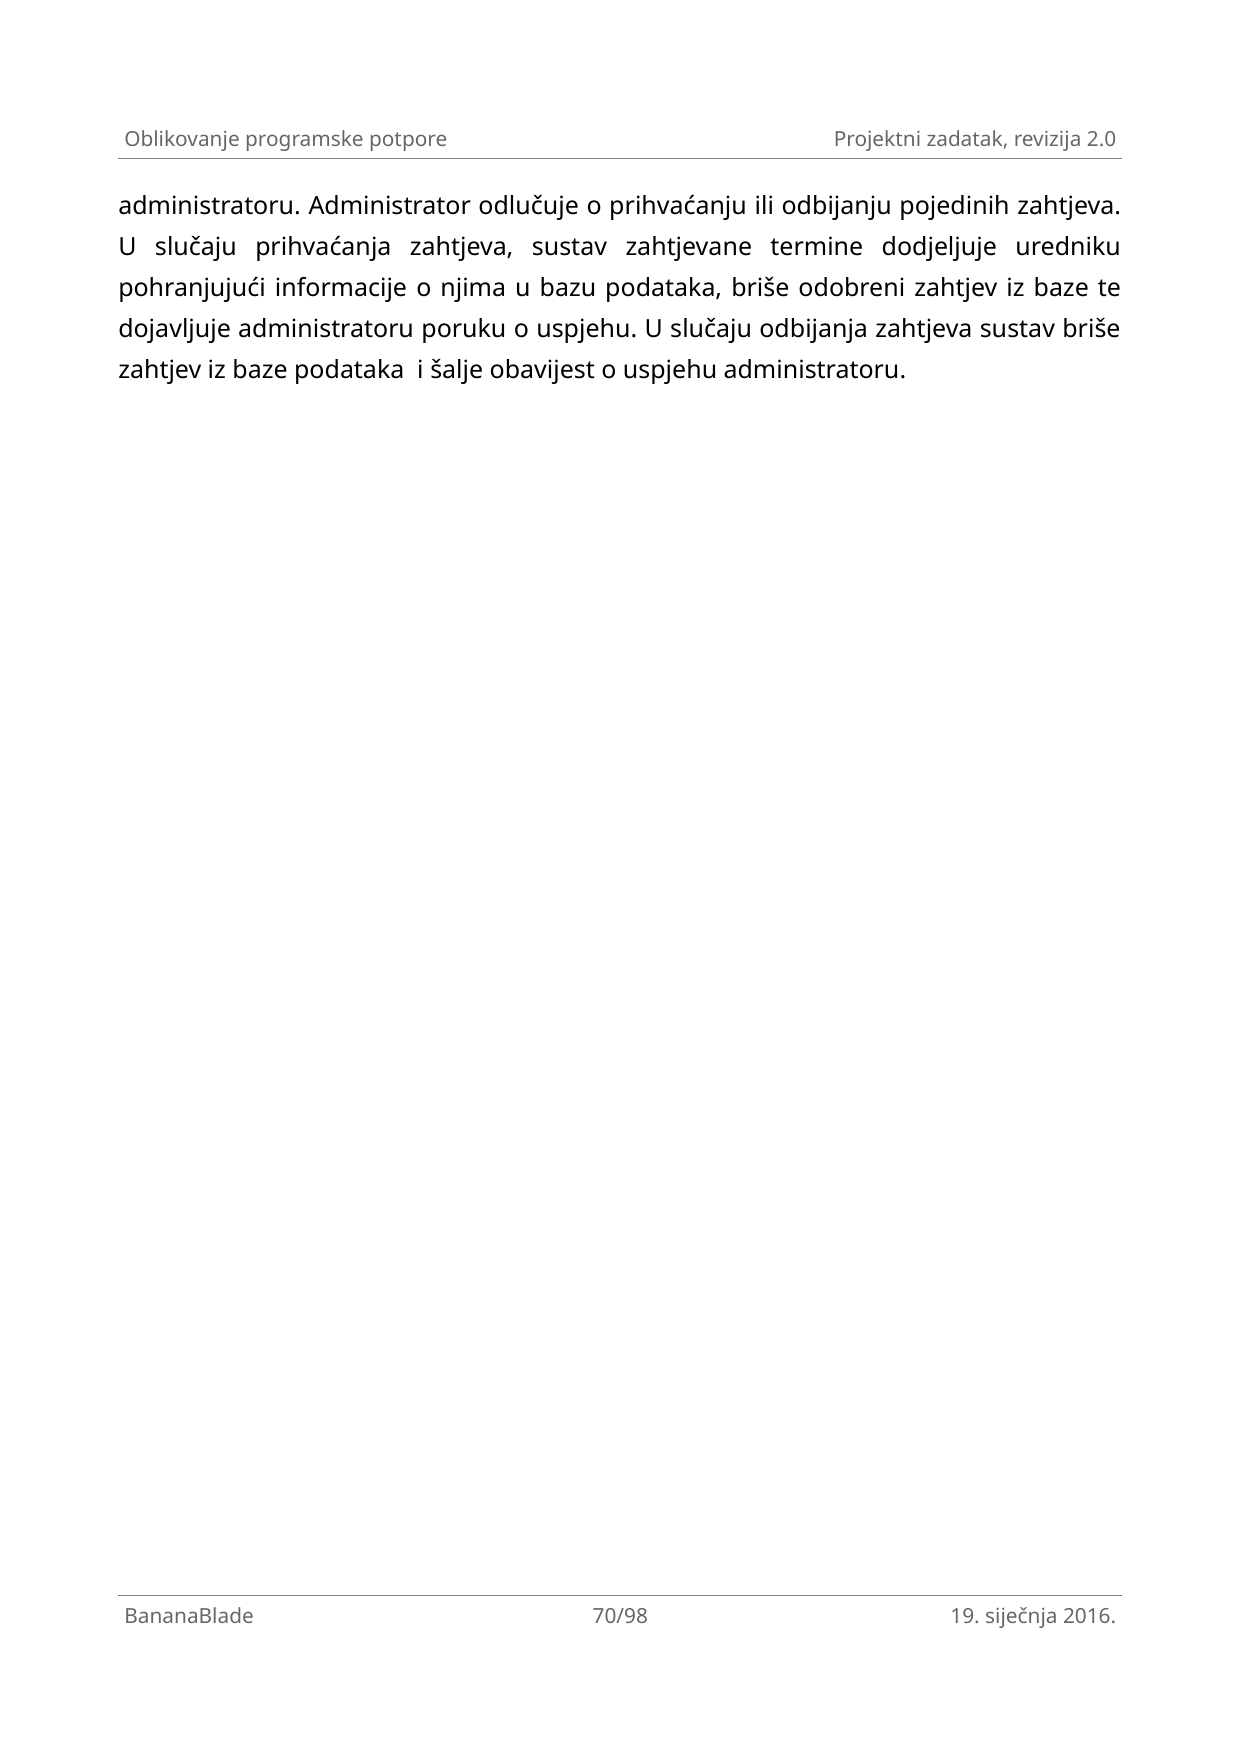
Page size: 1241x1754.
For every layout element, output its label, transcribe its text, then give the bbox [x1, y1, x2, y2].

text administratoru. Administrator odlučuje o prihvaćanju ili odbijanju pojedinih zahtjeva. U slučaju prihvaćanja zahtjeva, sustav zahtjevane termine dodjeljuje uredniku pohranjujući informacije o njima u bazu podataka, briše odobreni zahtjev iz baze te dojavljuje administratoru poruku o uspjehu. U slučaju odbijanja zahtjeva sustav briše zahtjev iz baze podataka i šalje obavijest o uspjehu administratoru. [118, 188, 1122, 385]
